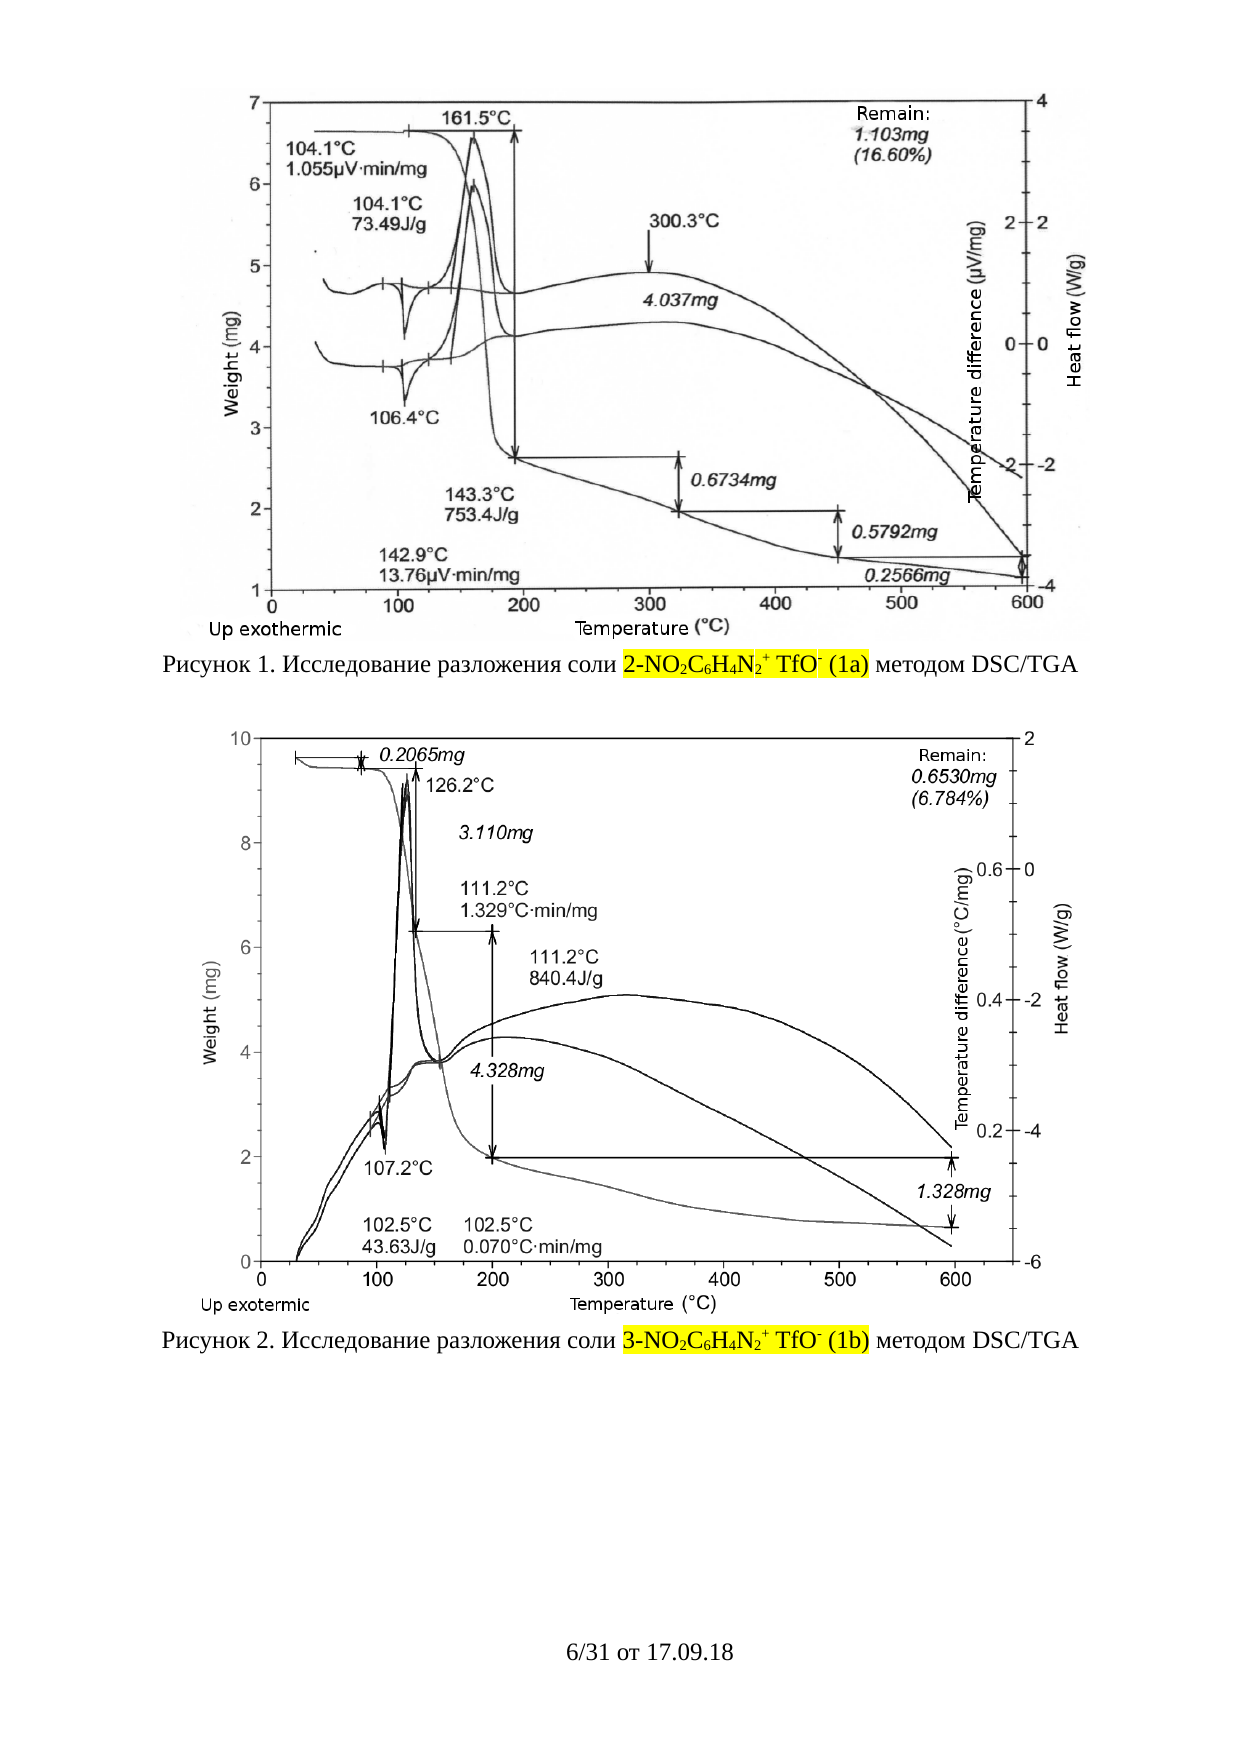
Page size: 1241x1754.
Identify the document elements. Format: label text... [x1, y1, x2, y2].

text Рисунок 1. Исследование разложения соли 2-NO2С6H4N2+ TfO- (1a) методом DSC/TGA [118, 649, 1122, 678]
picture [168, 723, 1075, 1317]
text Рисунок 2. Исследование разложения соли 3-NO2С6H4N2+ TfO- (1b) методом DSC/TGA [118, 1325, 1122, 1354]
picture [180, 88, 1090, 641]
